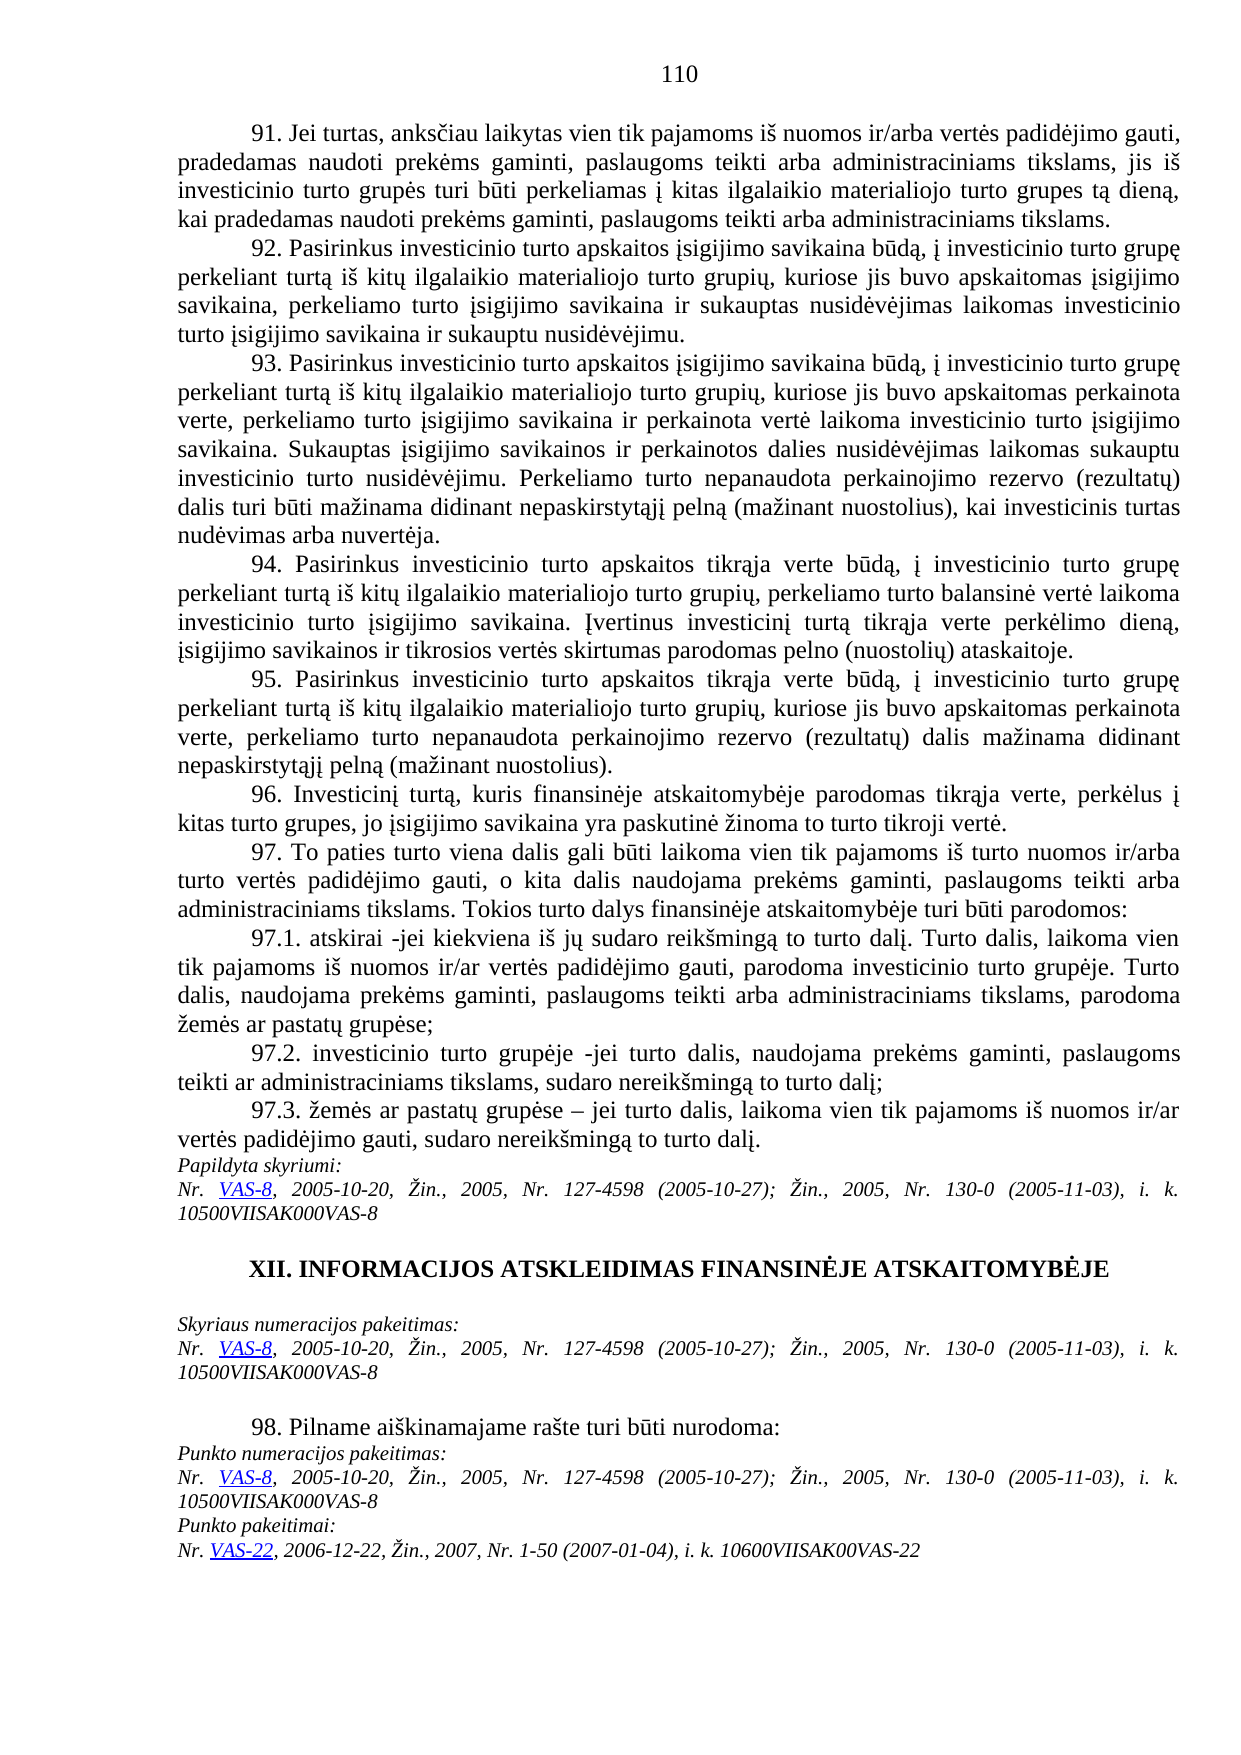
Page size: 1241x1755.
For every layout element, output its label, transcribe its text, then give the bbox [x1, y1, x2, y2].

text 98. Pilname aiškinamajame rašte turi būti nurodoma: [177, 1412, 1181, 1441]
text Nr. VAS-8, 2005-10-20, Žin., 2005, Nr. 127-4598 (2005-10-27); Žin., 2005, Nr. 130-0 (2005-11-03), i. k. 10500VIISAK000VAS-8 [177, 1336, 1181, 1384]
text Skyriaus numeracijos pakeitimas: [177, 1312, 1181, 1336]
text 92. Pasirinkus investicinio turto apskaitos įsigijimo savikaina būdą, į investicinio turto grupę perkeliant turtą iš kitų ilgalaikio materialiojo turto grupių, kuriose jis buvo apskaitomas įsigijimo savikaina, perkeliamo turto įsigijimo savikaina ir sukauptas nusidėvėjimas laikomas investicinio turto įsigijimo savikaina ir sukauptu nusidėvėjimu. [177, 233, 1181, 348]
text 97.3. žemės ar pastatų grupėse – jei turto dalis, laikoma vien tik pajamoms iš nuomos ir/ar vertės padidėjimo gauti, sudaro nereikšmingą to turto dalį. [177, 1096, 1181, 1153]
text 91. Jei turtas, anksčiau laikytas vien tik pajamoms iš nuomos ir/arba vertės padidėjimo gauti, pradedamas naudoti prekėms gaminti, paslaugoms teikti arba administraciniams tikslams, jis iš investicinio turto grupės turi būti perkeliamas į kitas ilgalaikio materialiojo turto grupes tą dieną, kai pradedamas naudoti prekėms gaminti, paslaugoms teikti arba administraciniams tikslams. [177, 118, 1181, 233]
text XII. INFORMACIJOS ATSKLEIDIMAS FINANSINĖJE ATSKAITOMYBĖJE [177, 1254, 1181, 1283]
text 96. Investicinį turtą, kuris finansinėje atskaitomybėje parodomas tikrąja verte, perkėlus į kitas turto grupes, jo įsigijimo savikaina yra paskutinė žinoma to turto tikroji vertė. [177, 779, 1181, 837]
text Nr. VAS-8, 2005-10-20, Žin., 2005, Nr. 127-4598 (2005-10-27); Žin., 2005, Nr. 130-0 (2005-11-03), i. k. 10500VIISAK000VAS-8 [177, 1177, 1181, 1225]
text 94. Pasirinkus investicinio turto apskaitos tikrąja verte būdą, į investicinio turto grupę perkeliant turtą iš kitų ilgalaikio materialiojo turto grupių, perkeliamo turto balansinė vertė laikoma investicinio turto įsigijimo savikaina. Įvertinus investicinį turtą tikrąja verte perkėlimo dieną, įsigijimo savikainos ir tikrosios vertės skirtumas parodomas pelno (nuostolių) ataskaitoje. [177, 549, 1181, 664]
text 93. Pasirinkus investicinio turto apskaitos įsigijimo savikaina būdą, į investicinio turto grupę perkeliant turtą iš kitų ilgalaikio materialiojo turto grupių, kuriose jis buvo apskaitomas perkainota verte, perkeliamo turto įsigijimo savikaina ir perkainota vertė laikoma investicinio turto įsigijimo savikaina. Sukauptas įsigijimo savikainos ir perkainotos dalies nusidėvėjimas laikomas sukauptu investicinio turto nusidėvėjimu. Perkeliamo turto nepanaudota perkainojimo rezervo (rezultatų) dalis turi būti mažinama didinant nepaskirstytąjį pelną (mažinant nuostolius), kai investicinis turtas nudėvimas arba nuvertėja. [177, 348, 1181, 549]
text Punkto pakeitimai: [177, 1513, 1181, 1537]
text Papildyta skyriumi: [177, 1153, 1181, 1177]
text Punkto numeracijos pakeitimas: [177, 1441, 1181, 1465]
text Nr. VAS-8, 2005-10-20, Žin., 2005, Nr. 127-4598 (2005-10-27); Žin., 2005, Nr. 130-0 (2005-11-03), i. k. 10500VIISAK000VAS-8 [177, 1465, 1181, 1513]
text 97. To paties turto viena dalis gali būti laikoma vien tik pajamoms iš turto nuomos ir/arba turto vertės padidėjimo gauti, o kita dalis naudojama prekėms gaminti, paslaugoms teikti arba administraciniams tikslams. Tokios turto dalys finansinėje atskaitomybėje turi būti parodomos: [177, 837, 1181, 923]
text 97.2. investicinio turto grupėje -jei turto dalis, naudojama prekėms gaminti, paslaugoms teikti ar administraciniams tikslams, sudaro nereikšmingą to turto dalį; [177, 1038, 1181, 1096]
text 95. Pasirinkus investicinio turto apskaitos tikrąja verte būdą, į investicinio turto grupę perkeliant turtą iš kitų ilgalaikio materialiojo turto grupių, kuriose jis buvo apskaitomas perkainota verte, perkeliamo turto nepanaudota perkainojimo rezervo (rezultatų) dalis mažinama didinant nepaskirstytąjį pelną (mažinant nuostolius). [177, 664, 1181, 779]
text 97.1. atskirai -jei kiekviena iš jų sudaro reikšmingą to turto dalį. Turto dalis, laikoma vien tik pajamoms iš nuomos ir/ar vertės padidėjimo gauti, parodoma investicinio turto grupėje. Turto dalis, naudojama prekėms gaminti, paslaugoms teikti arba administraciniams tikslams, parodoma žemės ar pastatų grupėse; [177, 923, 1181, 1038]
text Nr. VAS-22, 2006-12-22, Žin., 2007, Nr. 1-50 (2007-01-04), i. k. 10600VIISAK00VAS-22 [177, 1537, 1181, 1562]
